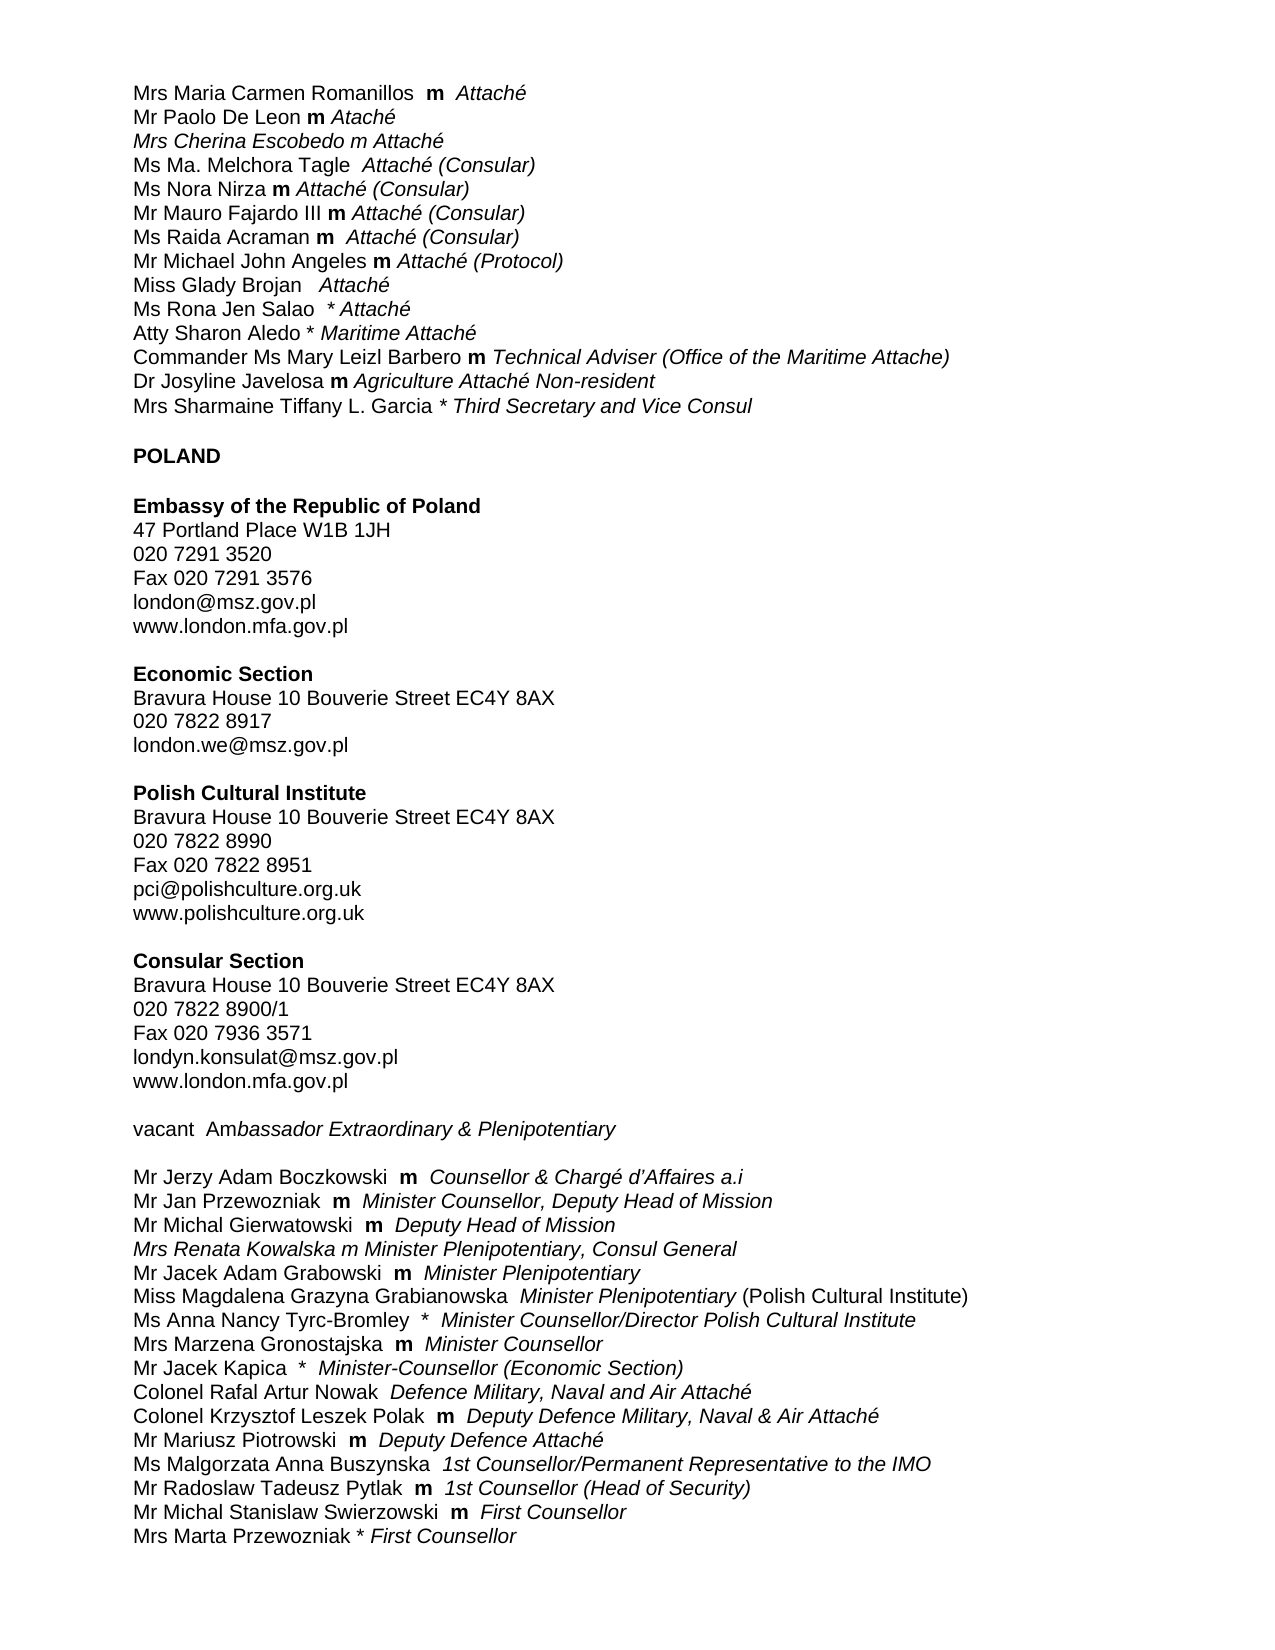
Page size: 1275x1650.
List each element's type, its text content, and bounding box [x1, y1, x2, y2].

text Mrs Maria Carmen Romanillos m Attaché [133, 81, 1181, 105]
text Fax 020 7936 3571 [133, 1021, 1181, 1045]
text Ms Nora Nirza m Attaché (Consular) [133, 177, 1181, 201]
subtitle Economic Section [133, 661, 1181, 685]
subtitle Polish Cultural Institute [133, 781, 1181, 805]
text www.london.mfa.gov.pl [133, 613, 1181, 637]
text Bravura House 10 Bouverie Street EC4Y 8AX [133, 805, 1181, 829]
text Mr Mauro Fajardo III m Attaché (Consular) [133, 201, 1181, 225]
text Mr Jan Przewozniak m Minister Counsellor, Deputy Head of Mission [133, 1188, 1181, 1212]
text london@msz.gov.pl [133, 589, 1181, 613]
text 020 7822 8900/1 [133, 997, 1181, 1021]
text 020 7291 3520 [133, 542, 1181, 566]
subtitle Consular Section [133, 949, 1181, 973]
text Mr Jerzy Adam Boczkowski m Counsellor & Chargé d’Affaires a.i [133, 1164, 1181, 1188]
text Miss Magdalena Grazyna Grabianowska Minister Plenipotentiary (Polish Cultural Institute) [133, 1284, 1181, 1308]
text www.polishculture.org.uk [133, 901, 1181, 925]
text Colonel Krzysztof Leszek Polak m Deputy Defence Military, Naval & Air Attaché [133, 1404, 1181, 1428]
text vacant Ambassador Extraordinary & Plenipotentiary [133, 1117, 1181, 1141]
text Ms Raida Acraman m Attaché (Consular) [133, 225, 1181, 249]
text Mr Mariusz Piotrowski m Deputy Defence Attaché [133, 1428, 1181, 1452]
text Mr Michal Stanislaw Swierzowski m First Counsellor [133, 1500, 1181, 1524]
text Mr Radoslaw Tadeusz Pytlak m 1st Counsellor (Head of Security) [133, 1476, 1181, 1500]
text Miss Glady Brojan Attaché [133, 273, 1181, 297]
text Ms Ma. Melchora Tagle Attaché (Consular) [133, 153, 1181, 177]
text Mrs Renata Kowalska m Minister Plenipotentiary, Consul General [133, 1236, 1181, 1260]
text Mr Michal Gierwatowski m Deputy Head of Mission [133, 1212, 1181, 1236]
text Fax 020 7822 8951 [133, 853, 1181, 877]
text Dr Josyline Javelosa m Agriculture Attaché Non-resident [133, 368, 1181, 392]
text Mr Jacek Adam Grabowski m Minister Plenipotentiary [133, 1260, 1181, 1284]
text pci@polishculture.org.uk [133, 877, 1181, 901]
text Mrs Sharmaine Tiffany L. Garcia * Third Secretary and Vice Consul [133, 394, 1181, 418]
subtitle Embassy of the Republic of Poland [133, 494, 1181, 518]
text londyn.konsulat@msz.gov.pl [133, 1045, 1181, 1069]
text 020 7822 8917 [133, 709, 1181, 733]
text Bravura House 10 Bouverie Street EC4Y 8AX [133, 685, 1181, 709]
text Colonel Rafal Artur Nowak Defence Military, Naval and Air Attaché [133, 1380, 1181, 1404]
text Mrs Marzena Gronostajska m Minister Counsellor [133, 1332, 1181, 1356]
text www.london.mfa.gov.pl [133, 1069, 1181, 1093]
text Ms Anna Nancy Tyrc-Bromley * Minister Counsellor/Director Polish Cultural Institute [133, 1308, 1181, 1332]
text Mr Paolo De Leon m Ataché [133, 105, 1181, 129]
text Ms Malgorzata Anna Buszynska 1st Counsellor/Permanent Representative to the IMO [133, 1452, 1181, 1476]
text Mr Michael John Angeles m Attaché (Protocol) [133, 249, 1181, 273]
text Mrs Cherina Escobedo m Attaché [133, 129, 1181, 153]
text london.we@msz.gov.pl [133, 733, 1181, 757]
text Commander Ms Mary Leizl Barbero m Technical Adviser (Office of the Maritime Attache) [133, 344, 1181, 368]
text Bravura House 10 Bouverie Street EC4Y 8AX [133, 973, 1181, 997]
text POLAND [133, 444, 1181, 468]
text Mr Jacek Kapica * Minister-Counsellor (Economic Section) [133, 1356, 1181, 1380]
text Fax 020 7291 3576 [133, 566, 1181, 589]
text Atty Sharon Aledo * Maritime Attaché [133, 321, 1181, 344]
text Mrs Marta Przewozniak * First Counsellor [133, 1524, 1181, 1548]
text Ms Rona Jen Salao * Attaché [133, 297, 1181, 321]
text 020 7822 8990 [133, 829, 1181, 853]
text 47 Portland Place W1B 1JH [133, 518, 1181, 542]
